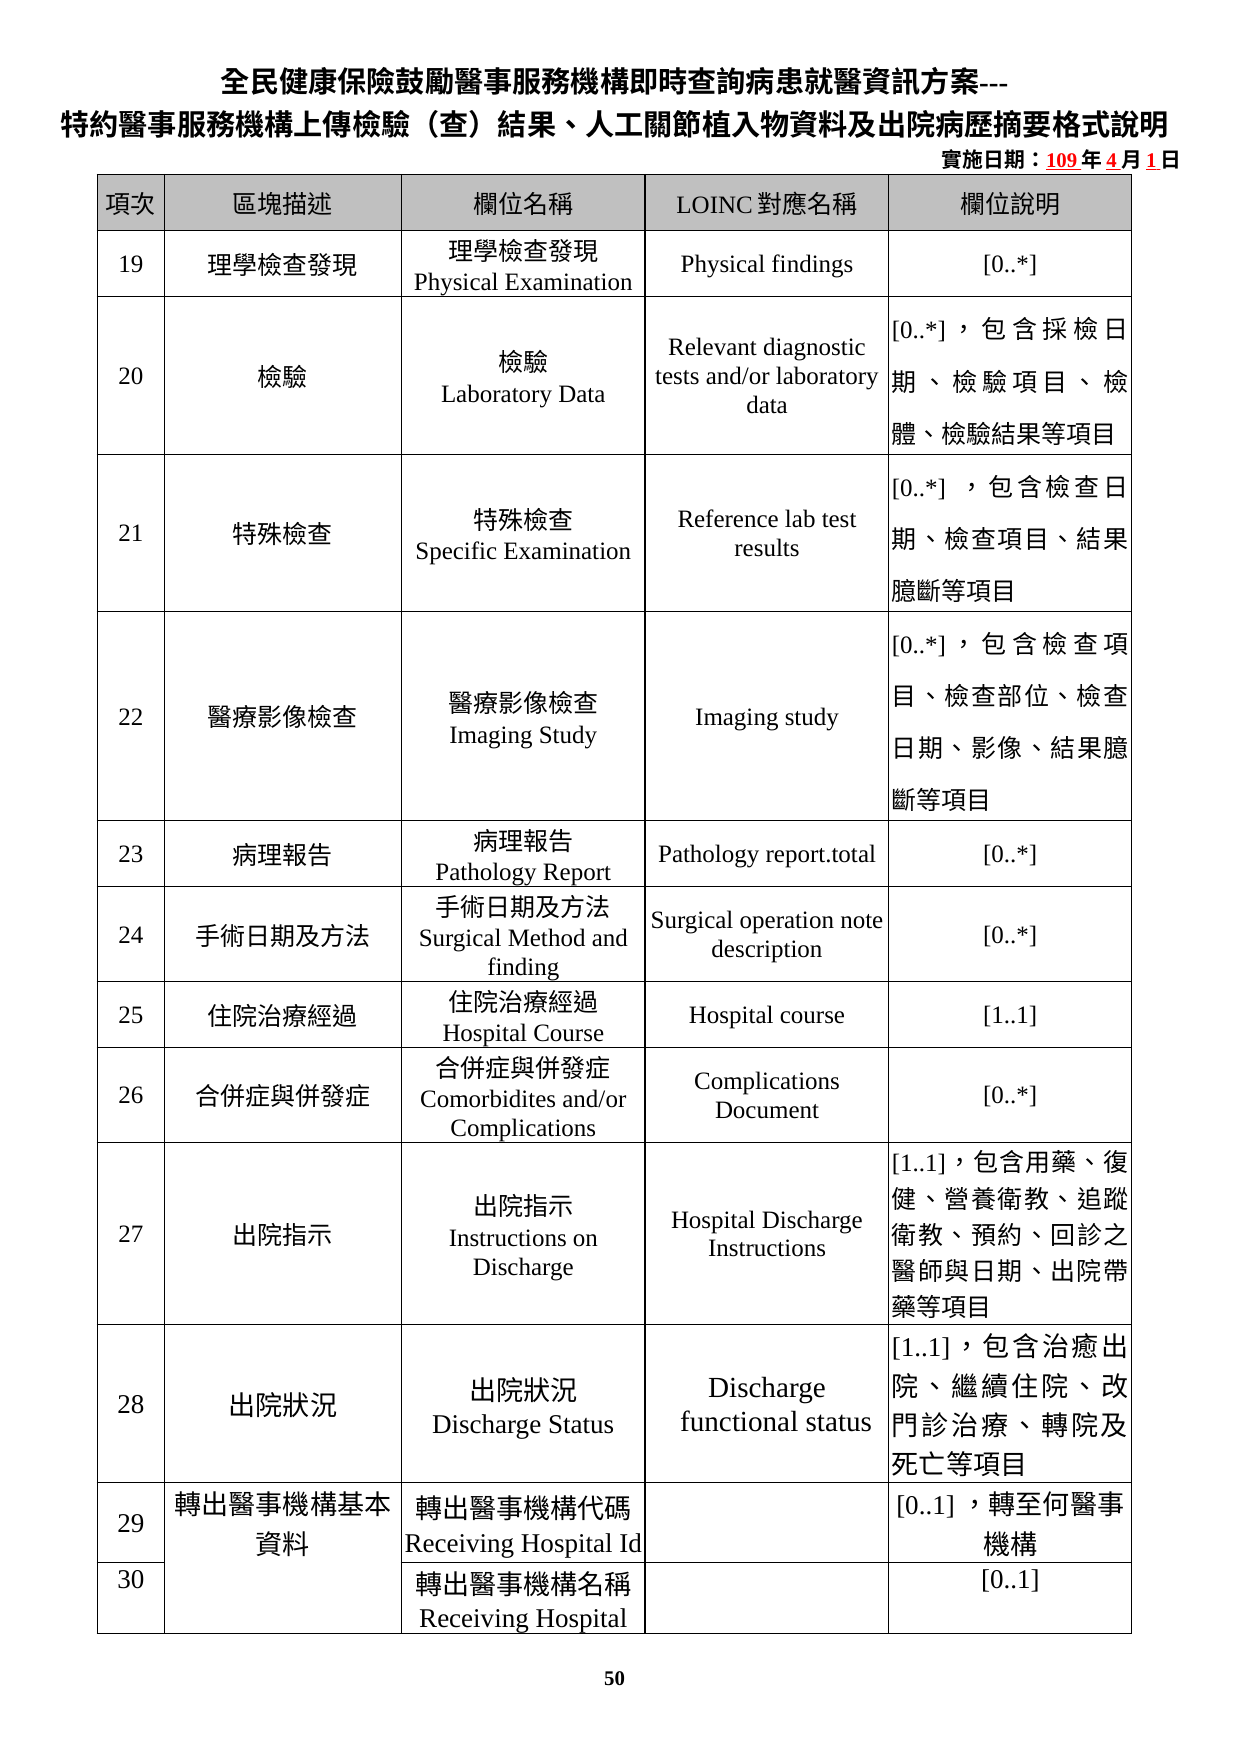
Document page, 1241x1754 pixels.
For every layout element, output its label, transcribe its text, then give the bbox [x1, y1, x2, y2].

table_cell 理學檢查發現 [165, 231, 401, 296]
table_cell 醫療影像檢查 Imaging Study [402, 612, 644, 820]
table_cell 23 [98, 821, 164, 886]
table_cell 合併症與併發症 Comorbidites and/or Complications [402, 1048, 644, 1142]
table_header 欄位說明 [889, 175, 1131, 230]
table_cell 25 [98, 982, 164, 1047]
table_cell 28 [98, 1325, 164, 1482]
table_cell Pathology report.total [646, 821, 888, 886]
table_header 欄位名稱 [402, 175, 644, 230]
table_cell [0..1] [889, 1563, 1131, 1633]
table_cell 醫療影像檢查 [165, 612, 401, 820]
table_cell 手術日期及方法 Surgical Method and finding [402, 887, 644, 981]
table_cell Surgical operation note description [646, 887, 888, 981]
table_cell 手術日期及方法 [165, 887, 401, 981]
table_cell [1..1]，包含治癒出院、繼續住院、改門診治療、轉院及死亡等項目 [889, 1325, 1131, 1482]
table_header LOINC對應名稱 [646, 175, 888, 230]
table_cell 26 [98, 1048, 164, 1142]
table_cell Discharge functional status [646, 1325, 888, 1482]
table_cell Imaging study [646, 612, 888, 820]
table_cell Physical findings [646, 231, 888, 296]
table_cell 20 [98, 297, 164, 453]
table_cell 27 [98, 1143, 164, 1324]
table_cell 19 [98, 231, 164, 296]
table_cell [646, 1483, 888, 1562]
table_cell [1..1] [889, 982, 1131, 1047]
table_cell [0..*] ，包含檢查日期、檢查項目、結果臆斷等項目 [889, 455, 1131, 611]
table_cell [0..*] [889, 821, 1131, 886]
table_cell 特殊檢查 [165, 455, 401, 611]
table_cell 檢驗 Laboratory Data [402, 297, 644, 453]
table_cell 住院治療經過 [165, 982, 401, 1047]
table_cell [1..1]，包含用藥、復健、營養衛教、追蹤衛教、預約、回診之醫師與日期、出院帶藥等項目 [889, 1143, 1131, 1324]
table_cell Complications Document [646, 1048, 888, 1142]
table_cell [0..*]，包含採檢日期、檢驗項目、檢體、檢驗結果等項目 [889, 297, 1131, 453]
table_cell 29 [98, 1483, 164, 1562]
table_header 區塊描述 [165, 175, 401, 230]
table_cell 轉出醫事機構基本資料 [165, 1483, 401, 1633]
table_cell 合併症與併發症 [165, 1048, 401, 1142]
table_cell 24 [98, 887, 164, 981]
table_cell 特殊檢查 Specific Examination [402, 455, 644, 611]
table_cell 出院指示 [165, 1143, 401, 1324]
table_cell 轉出醫事機構名稱 Receiving Hospital [402, 1563, 644, 1633]
table_cell 22 [98, 612, 164, 820]
table_cell [0..1] ，轉至何醫事機構 [889, 1483, 1131, 1562]
table_cell Hospital Discharge Instructions [646, 1143, 888, 1324]
table_cell [0..*] [889, 887, 1131, 981]
table_cell [646, 1563, 888, 1633]
table_cell Reference lab test results [646, 455, 888, 611]
table_cell 住院治療經過 Hospital Course [402, 982, 644, 1047]
table_header 項次 [98, 175, 164, 230]
table_cell 出院指示 Instructions on Discharge [402, 1143, 644, 1324]
table_cell [0..*] [889, 1048, 1131, 1142]
table_cell 病理報告 Pathology Report [402, 821, 644, 886]
table_cell Hospital course [646, 982, 888, 1047]
table_cell Relevant diagnostic tests and/or laboratory data [646, 297, 888, 453]
table_cell 出院狀況 [165, 1325, 401, 1482]
table_cell 21 [98, 455, 164, 611]
table_cell 30 [98, 1563, 164, 1633]
table_cell 出院狀況 Discharge Status [402, 1325, 644, 1482]
table_cell [0..*]，包含檢查項目、檢查部位、檢查日期、影像、結果臆斷等項目 [889, 612, 1131, 820]
table_cell [0..*] [889, 231, 1131, 296]
table_cell 病理報告 [165, 821, 401, 886]
table_cell 理學檢查發現 Physical Examination [402, 231, 644, 296]
table_cell 檢驗 [165, 297, 401, 453]
table_cell 轉出醫事機構代碼 Receiving Hospital Id [402, 1483, 644, 1562]
